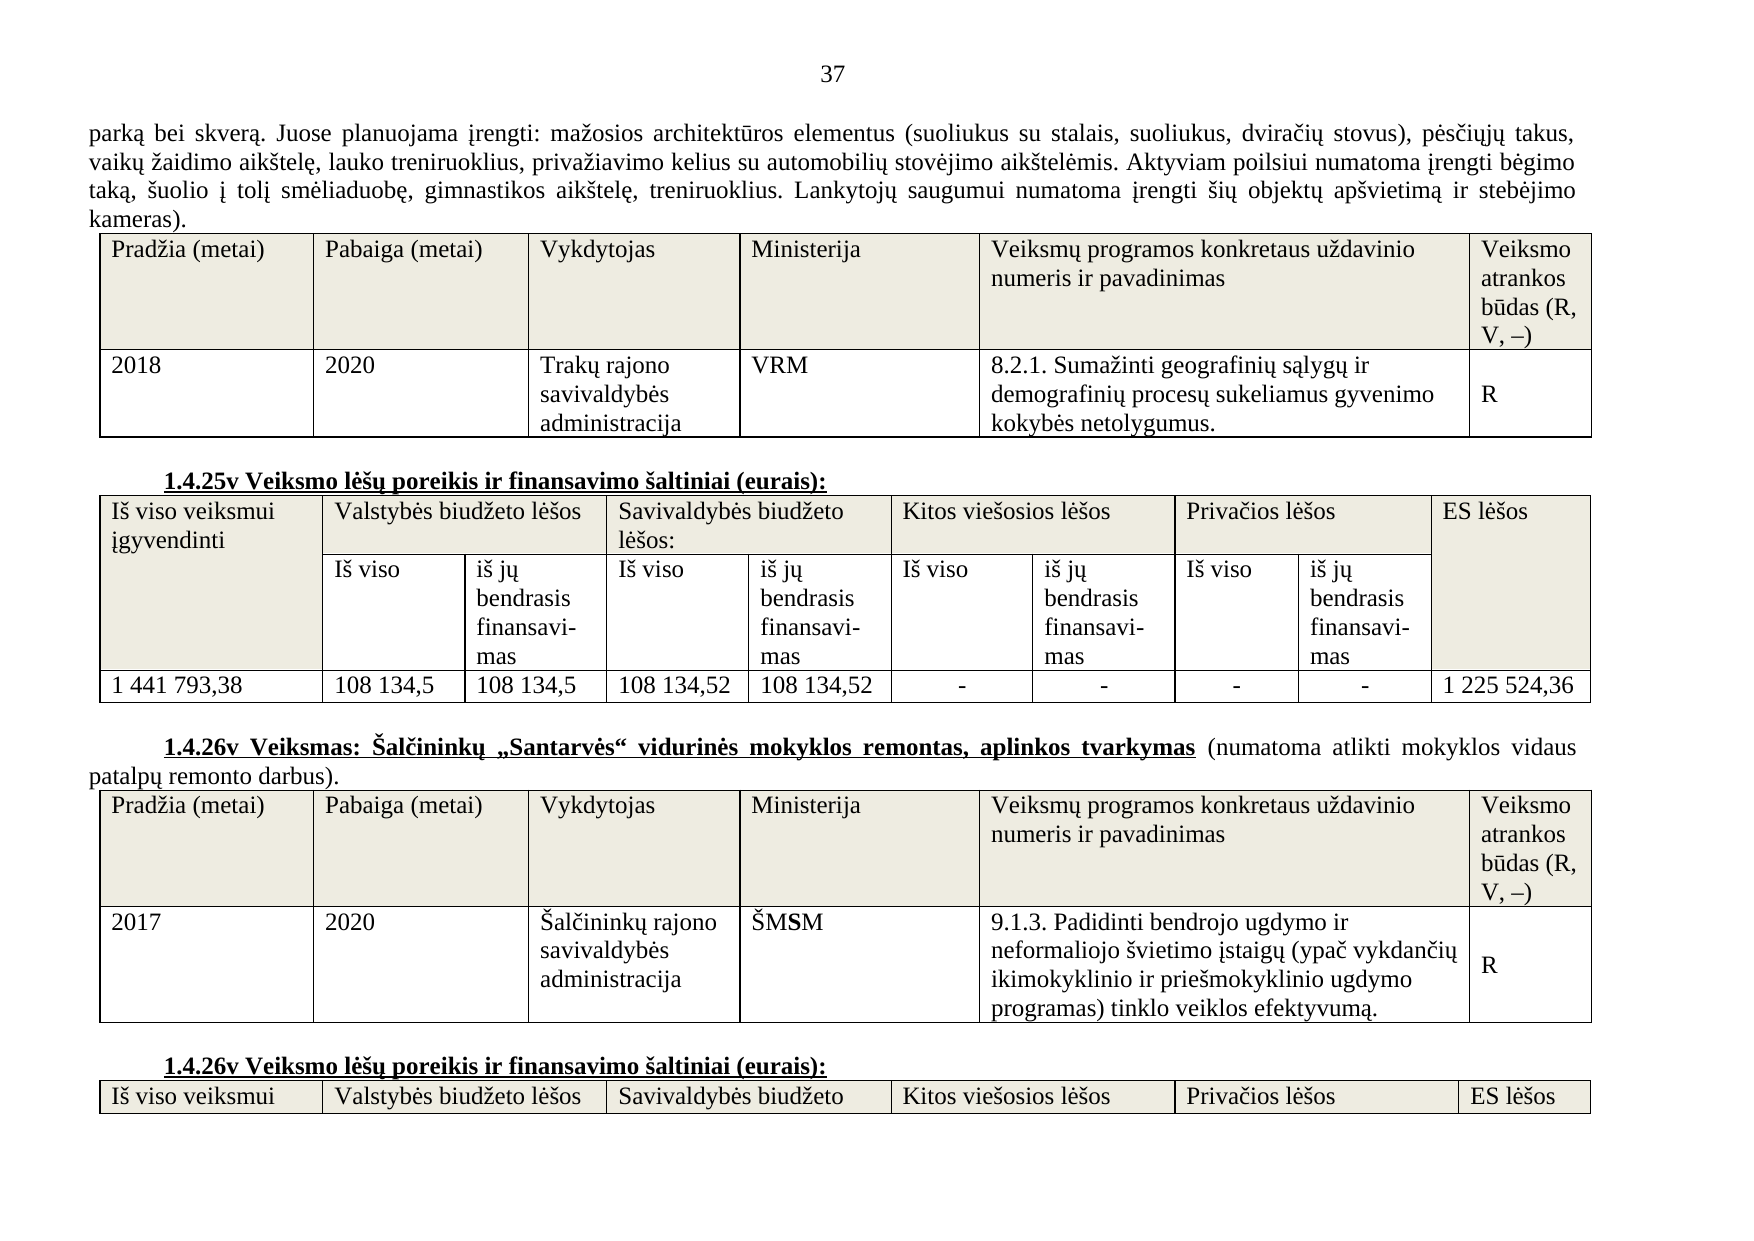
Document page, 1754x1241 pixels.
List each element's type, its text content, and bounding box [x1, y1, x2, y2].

table_cell VRM [741, 350, 979, 436]
text 1.4.26v Veiksmo lėšų poreikis ir finansavimo šaltiniai (eurais): [89, 1051, 1577, 1080]
table_cell Šalčininkų rajono savivaldybės administracija [529, 907, 739, 1022]
table_header Iš viso veiksmui įgyvendinti [101, 496, 322, 669]
table_header Vykdytojas [529, 234, 739, 349]
table_header Pradžia (metai) [101, 791, 313, 906]
table_cell ŠMSM [741, 907, 979, 1022]
table_header Kitos viešosios lėšos [892, 1081, 1174, 1113]
table_cell 2017 [101, 907, 313, 1022]
table_cell 108 134,52 [749, 671, 891, 702]
table_header Privačios lėšos [1176, 496, 1431, 553]
table_header Iš viso veiksmui [101, 1081, 322, 1113]
table_header Valstybės biudžeto lėšos [323, 1081, 606, 1113]
table_header Privačios lėšos [1176, 1081, 1458, 1113]
table_cell 1 441 793,38 [101, 671, 322, 702]
table_header Vykdytojas [529, 791, 739, 906]
table_cell Iš viso [892, 555, 1032, 669]
table_header Pabaiga (metai) [314, 791, 528, 906]
table_cell iš jų bendrasis finansavi- mas [1033, 555, 1174, 669]
text 1.4.26v Veiksmas: Šalčininkų „Santarvės“ vidurinės mokyklos remontas, aplinkos tvarkymas (numatoma atlikti mokyklos vidaus patalpų remonto darbus). [89, 732, 1577, 789]
table_cell - [1176, 671, 1298, 702]
table_cell iš jų bendrasis finansavi- mas [466, 555, 606, 669]
table_cell 2020 [314, 907, 528, 1022]
table_cell iš jų bendrasis finansavi- mas [1299, 555, 1431, 669]
table_header Veiksmų programos konkretaus uždavinio numeris ir pavadinimas [980, 234, 1469, 349]
table_cell 9.1.3. Padidinti bendrojo ugdymo ir neformaliojo švietimo įstaigų (ypač vykdančių ikimokyklinio ir priešmokyklinio ugdymo programas) tinklo veiklos efektyvumą. [980, 907, 1469, 1022]
table_header Veiksmo atrankos būdas (R, V, –) [1470, 791, 1591, 906]
table_cell Iš viso [607, 555, 748, 669]
table_header Savivaldybės biudžeto lėšos: [607, 496, 891, 553]
table_cell R [1470, 907, 1591, 1022]
table_cell - [1299, 671, 1431, 702]
table_cell Iš viso [1176, 555, 1298, 669]
table_cell iš jų bendrasis finansavi- mas [749, 555, 891, 669]
table_cell Trakų rajono savivaldybės administracija [529, 350, 739, 436]
table_cell 108 134,5 [323, 671, 464, 702]
text parką bei skverą. Juose planuojama įrengti: mažosios architektūros elementus (suoliukus su stalais, suoliukus, dviračių stovus), pėsčiųjų takus, vaikų žaidimo aikštelę, lauko treniruoklius, privažiavimo kelius su automobilių stovėjimo aikštelėmis. Aktyviam poilsiui numatoma įrengti bėgimo taką, šuolio į tolį smėliaduobę, gimnastikos aikštelę, treniruoklius. Lankytojų saugumui numatoma įrengti šių objektų apšvietimą ir stebėjimo kameras). [89, 118, 1577, 233]
table_cell 2018 [101, 350, 313, 436]
table_cell R [1470, 350, 1591, 436]
table_header Kitos viešosios lėšos [892, 496, 1174, 553]
table_cell 2020 [314, 350, 528, 436]
table_cell 8.2.1. Sumažinti geografinių sąlygų ir demografinių procesų sukeliamus gyvenimo kokybės netolygumus. [980, 350, 1469, 436]
table_cell 108 134,5 [466, 671, 606, 702]
table_header ES lėšos [1459, 1081, 1590, 1113]
table_header Ministerija [741, 234, 979, 349]
table_header Savivaldybės biudžeto [607, 1081, 891, 1113]
table_cell 1 225 524,36 [1432, 671, 1590, 702]
table_header Pabaiga (metai) [314, 234, 528, 349]
table_header Valstybės biudžeto lėšos [323, 496, 606, 553]
table_header Veiksmo atrankos būdas (R, V, –) [1470, 234, 1591, 349]
table_header Ministerija [741, 791, 979, 906]
table_header Veiksmų programos konkretaus uždavinio numeris ir pavadinimas [980, 791, 1469, 906]
table_cell - [1033, 671, 1174, 702]
text 1.4.25v Veiksmo lėšų poreikis ir finansavimo šaltiniai (eurais): [89, 466, 1577, 495]
table_cell 108 134,52 [607, 671, 748, 702]
table_cell Iš viso [323, 555, 464, 669]
table_cell - [892, 671, 1032, 702]
table_header Pradžia (metai) [101, 234, 313, 349]
table_header ES lėšos [1432, 496, 1590, 669]
